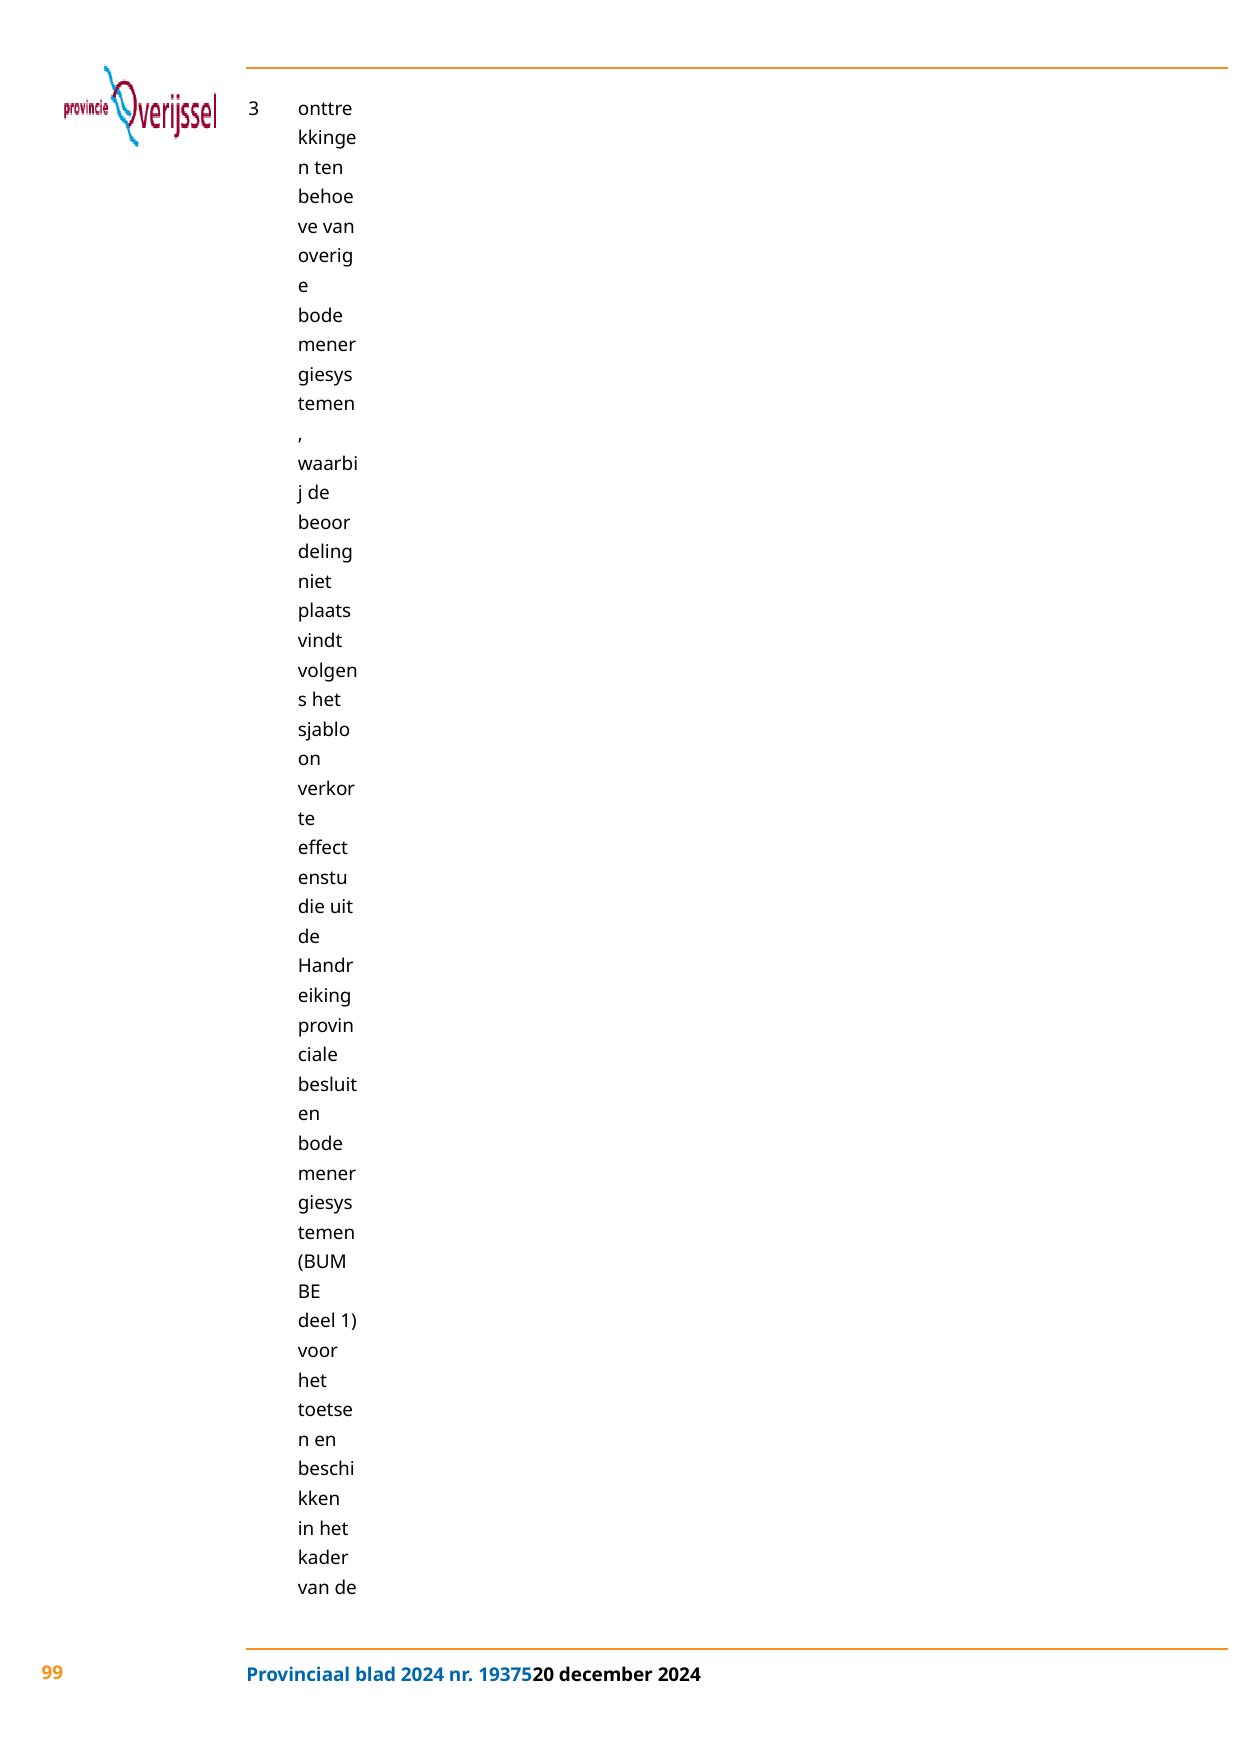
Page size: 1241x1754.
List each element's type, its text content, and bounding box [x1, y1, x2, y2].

table_cell 3 [248, 95, 298, 1600]
table_cell [358, 95, 606, 1600]
table_cell onttrekkingen ten behoeve van overige bodemenergiesystemen, waarbij de beoordeling niet plaatsvindt volgens het sjabloon verkorte effectenstudie uit de Handreiking provinciale besluiten bodemenergiesystemen (BUM BE deel 1) voor het toetsen en beschikken in het kader van de [298, 95, 358, 1600]
table_cell [606, 95, 1052, 1600]
picture [41, 47, 231, 172]
